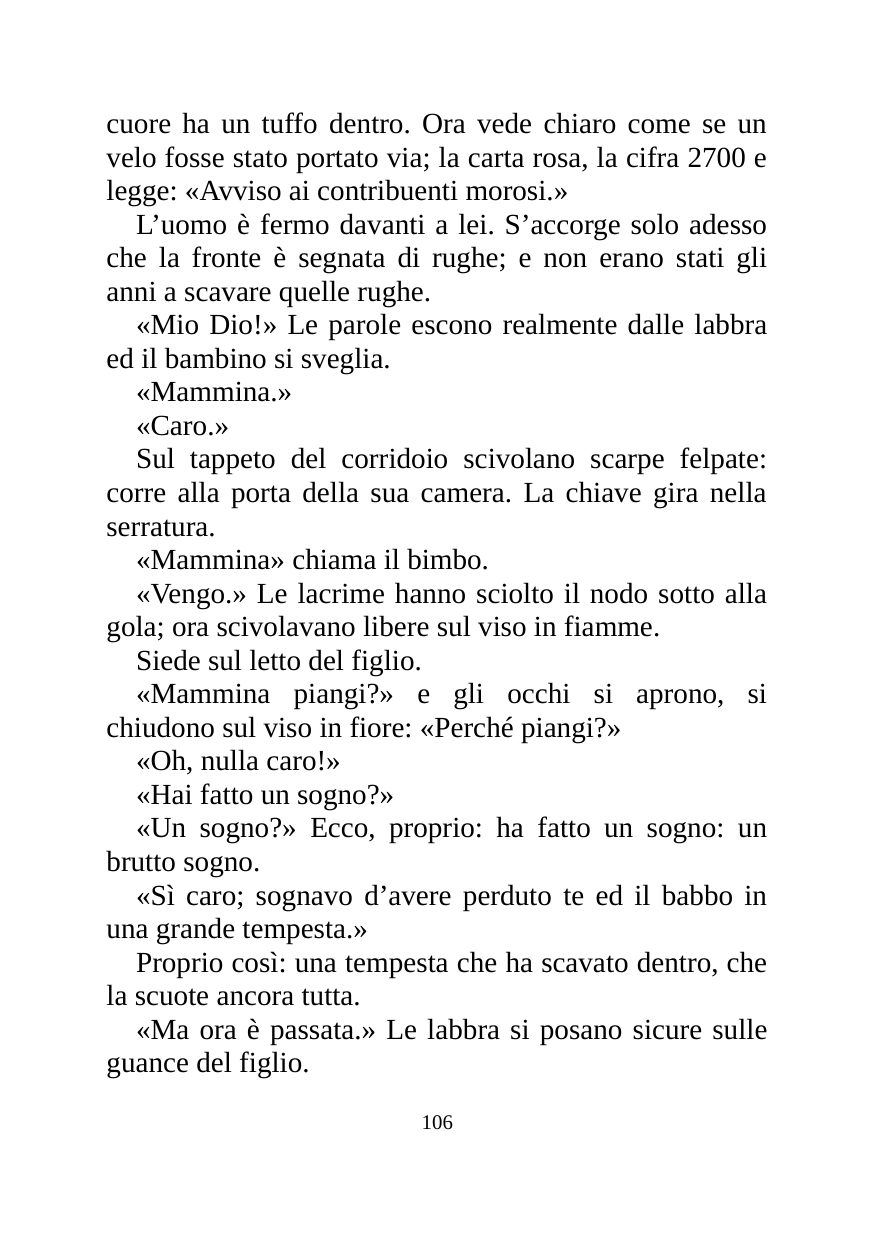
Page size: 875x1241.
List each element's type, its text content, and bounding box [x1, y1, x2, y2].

text Sul tappeto del corridoio scivolano scarpe felpate: corre alla porta della sua camera. La chiave gira nella serratura. [106, 442, 768, 542]
text «Mammina.» [106, 374, 768, 408]
text «Oh, nulla caro!» [106, 743, 768, 777]
text «Mammina» chiama il bimbo. [106, 542, 768, 576]
text «Ma ora è passata.» Le labbra si posano sicure sulle guance del figlio. [106, 1012, 768, 1079]
text cuore ha un tuffo dentro. Ora vede chiaro come se un velo fosse stato portato via; la carta rosa, la cifra 2700 e legge: «Avviso ai contribuenti morosi.» [106, 106, 768, 207]
text «Mio Dio!» Le parole escono realmente dalle labbra ed il bambino si sveglia. [106, 307, 768, 374]
text «Sì caro; sognavo d’avere perduto te ed il babbo in una grande tempesta.» [106, 878, 768, 945]
text Siede sul letto del figlio. [106, 643, 768, 676]
text L’uomo è fermo davanti a lei. S’accorge solo adesso che la fronte è segnata di rughe; e non erano stati gli anni a scavare quelle rughe. [106, 207, 768, 307]
text «Vengo.» Le lacrime hanno sciolto il nodo sotto alla gola; ora scivolavano libere sul viso in fiamme. [106, 576, 768, 643]
text Proprio così: una tempesta che ha scavato dentro, che la scuote ancora tutta. [106, 945, 768, 1012]
text «Un sogno?» Ecco, proprio: ha fatto un sogno: un brutto sogno. [106, 811, 768, 878]
text «Mammina piangi?» e gli occhi si aprono, si chiudono sul viso in fiore: «Perché piangi?» [106, 676, 768, 743]
text «Caro.» [106, 408, 768, 442]
text «Hai fatto un sogno?» [106, 777, 768, 811]
